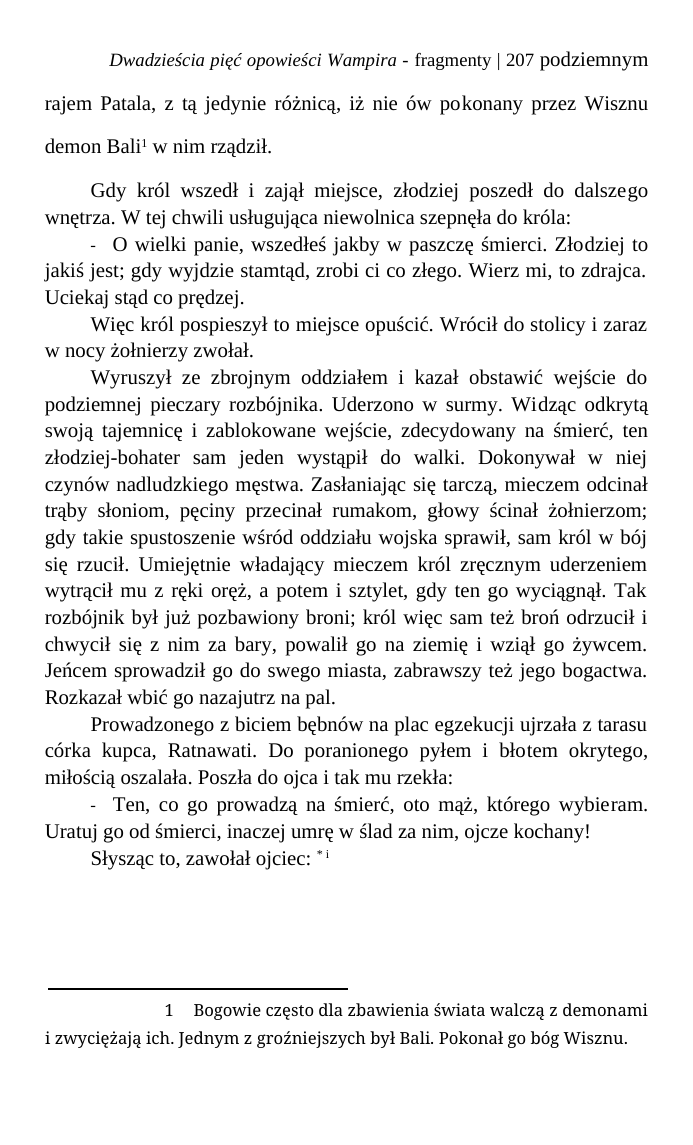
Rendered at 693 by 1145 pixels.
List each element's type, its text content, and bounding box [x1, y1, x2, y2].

text i zwyciężają ich. Jednym z groźniejszych był Bali. Pokonał go bóg Wisznu. [45, 1026, 648, 1049]
text Dwadzieścia pięć opowieści Wampira - fragmenty | 207 podziemnym rajem Patala, z tą jedynie różnicą, iż nie ów po­konany przez Wisznu demon Bali1 w nim rządził. [44, 47, 648, 158]
text Więc król pospieszył to miejsce opuścić. Wrócił do stolicy i zaraz w nocy żołnierzy zwołał. [44, 312, 648, 362]
list Ten, co go prowadzą na śmierć, oto mąż, którego wybie­ram. Uratuj go od śmierci, inaczej umrę w ślad za nim, ojcze kochany! [44, 792, 648, 843]
text Gdy król wszedł i zajął miejsce, złodziej poszedł do dalsze­go wnętrza. W tej chwili usługująca niewolnica szepnęła do króla: [44, 178, 648, 229]
text Wyruszył ze zbrojnym oddziałem i kazał obstawić wejście do podziemnej pieczary rozbójnika. Uderzono w surmy. Wi­dząc odkrytą swoją tajemnicę i zablokowane wejście, zdecydo­wany na śmierć, ten złodziej-bohater sam jeden wystąpił do walki. Dokonywał w niej czynów nadludzkiego męstwa. Zasła­niając się tarczą, mieczem odcinał trąby słoniom, pęciny prze­cinał rumakom, głowy ścinał żołnierzom; gdy takie spustosze­nie wśród oddziału wojska sprawił, sam król w bój się rzucił. Umiejętnie władający mieczem król zręcznym uderzeniem wytrącił mu z ręki oręż, a potem i sztylet, gdy ten go wyciągnął. Tak rozbójnik był już pozbawiony broni; król więc sam też broń odrzucił i chwycił się z nim za bary, powalił go na ziemię i wziął go żywcem. Jeńcem sprowadził go do swego miasta, zabrawszy też jego bogactwa. Rozkazał wbić go nazajutrz na pal. [44, 365, 648, 709]
list O wielki panie, wszedłeś jakby w paszczę śmierci. Zło­dziej to jakiś jest; gdy wyjdzie stamtąd, zrobi ci co złego. Wierz mi, to zdrajca. Uciekaj stąd co prędzej. [44, 231, 648, 309]
text Słysząc to, zawołał ojciec: * i [44, 845, 648, 869]
text Prowadzonego z biciem bębnów na plac egzekucji ujrzała z tarasu córka kupca, Ratnawati. Do poranionego pyłem i bło­tem okrytego, miłością oszalała. Poszła do ojca i tak mu rzekła: [44, 712, 648, 789]
list Bogowie często dla zbawienia świata walczą z demonami [45, 999, 648, 1022]
